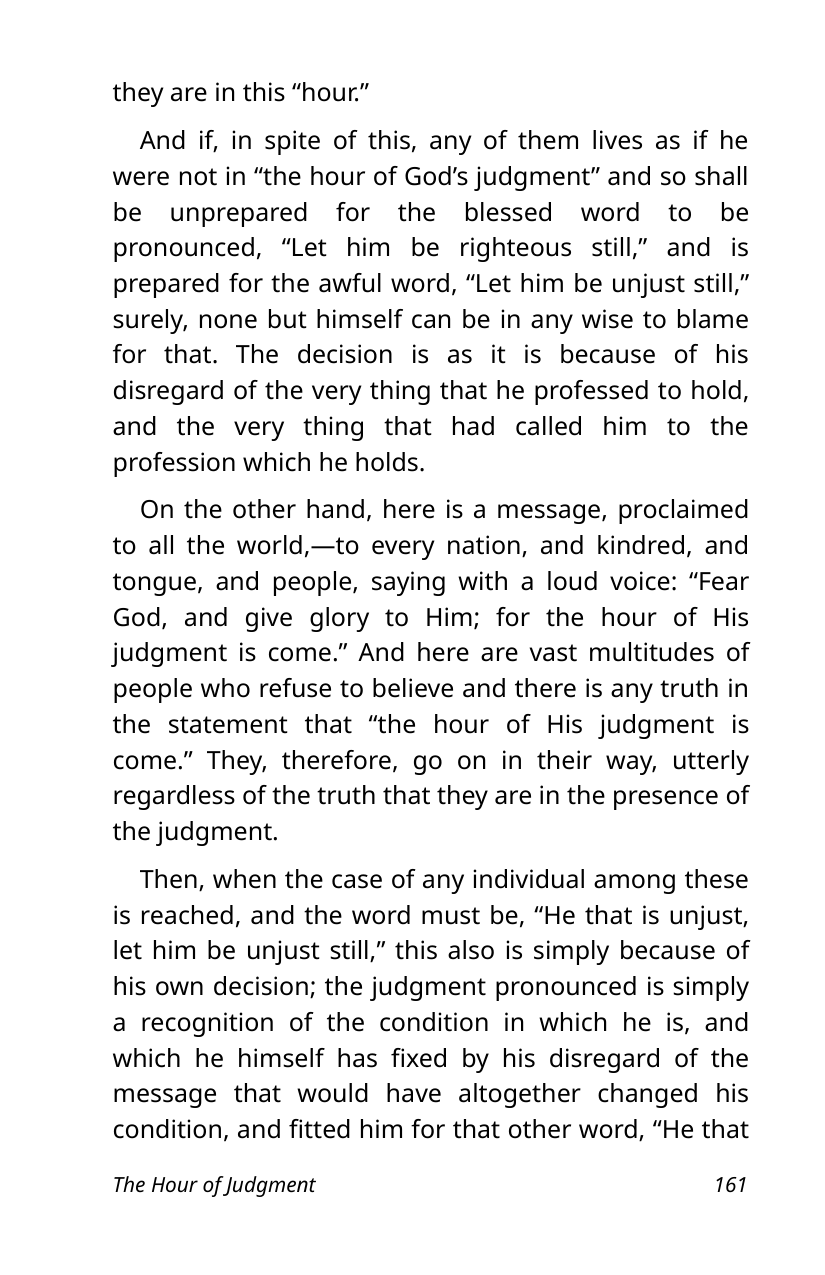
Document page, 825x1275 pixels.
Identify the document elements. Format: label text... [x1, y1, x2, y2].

text On the other hand, here is a message, proclaimed to all the world,—to every nation, and kindred, and tongue, and people, saying with a loud voice: “Fear God, and give glory to Him; for the hour of His judgment is come.” And here are vast multitudes of people who refuse to believe and there is any truth in the statement that “the hour of His judgment is come.” They, therefore, go on in their way, utterly regardless of the truth that they are in the presence of the judgment. [112, 492, 750, 848]
text Then, when the case of any individual among these is reached, and the word must be, “He that is unjust, let him be unjust still,” this also is simply because of his own decision; the judgment pronounced is simply a recognition of the condition in which he is, and which he himself has fixed by his disregard of the message that would have altogether changed his condition, and fitted him for that other word, “He that [112, 862, 750, 1146]
text And if, in spite of this, any of them lives as if he were not in “the hour of God’s judgment” and so shall be unprepared for the blessed word to be pronounced, “Let him be righteous still,” and is prepared for the awful word, “Let him be unjust still,” surely, none but himself can be in any wise to blame for that. The decision is as it is because of his disregard of the very thing that he professed to hold, and the very thing that had called him to the profession which he holds. [112, 123, 750, 478]
text they are in this “hour.” [112, 75, 750, 109]
